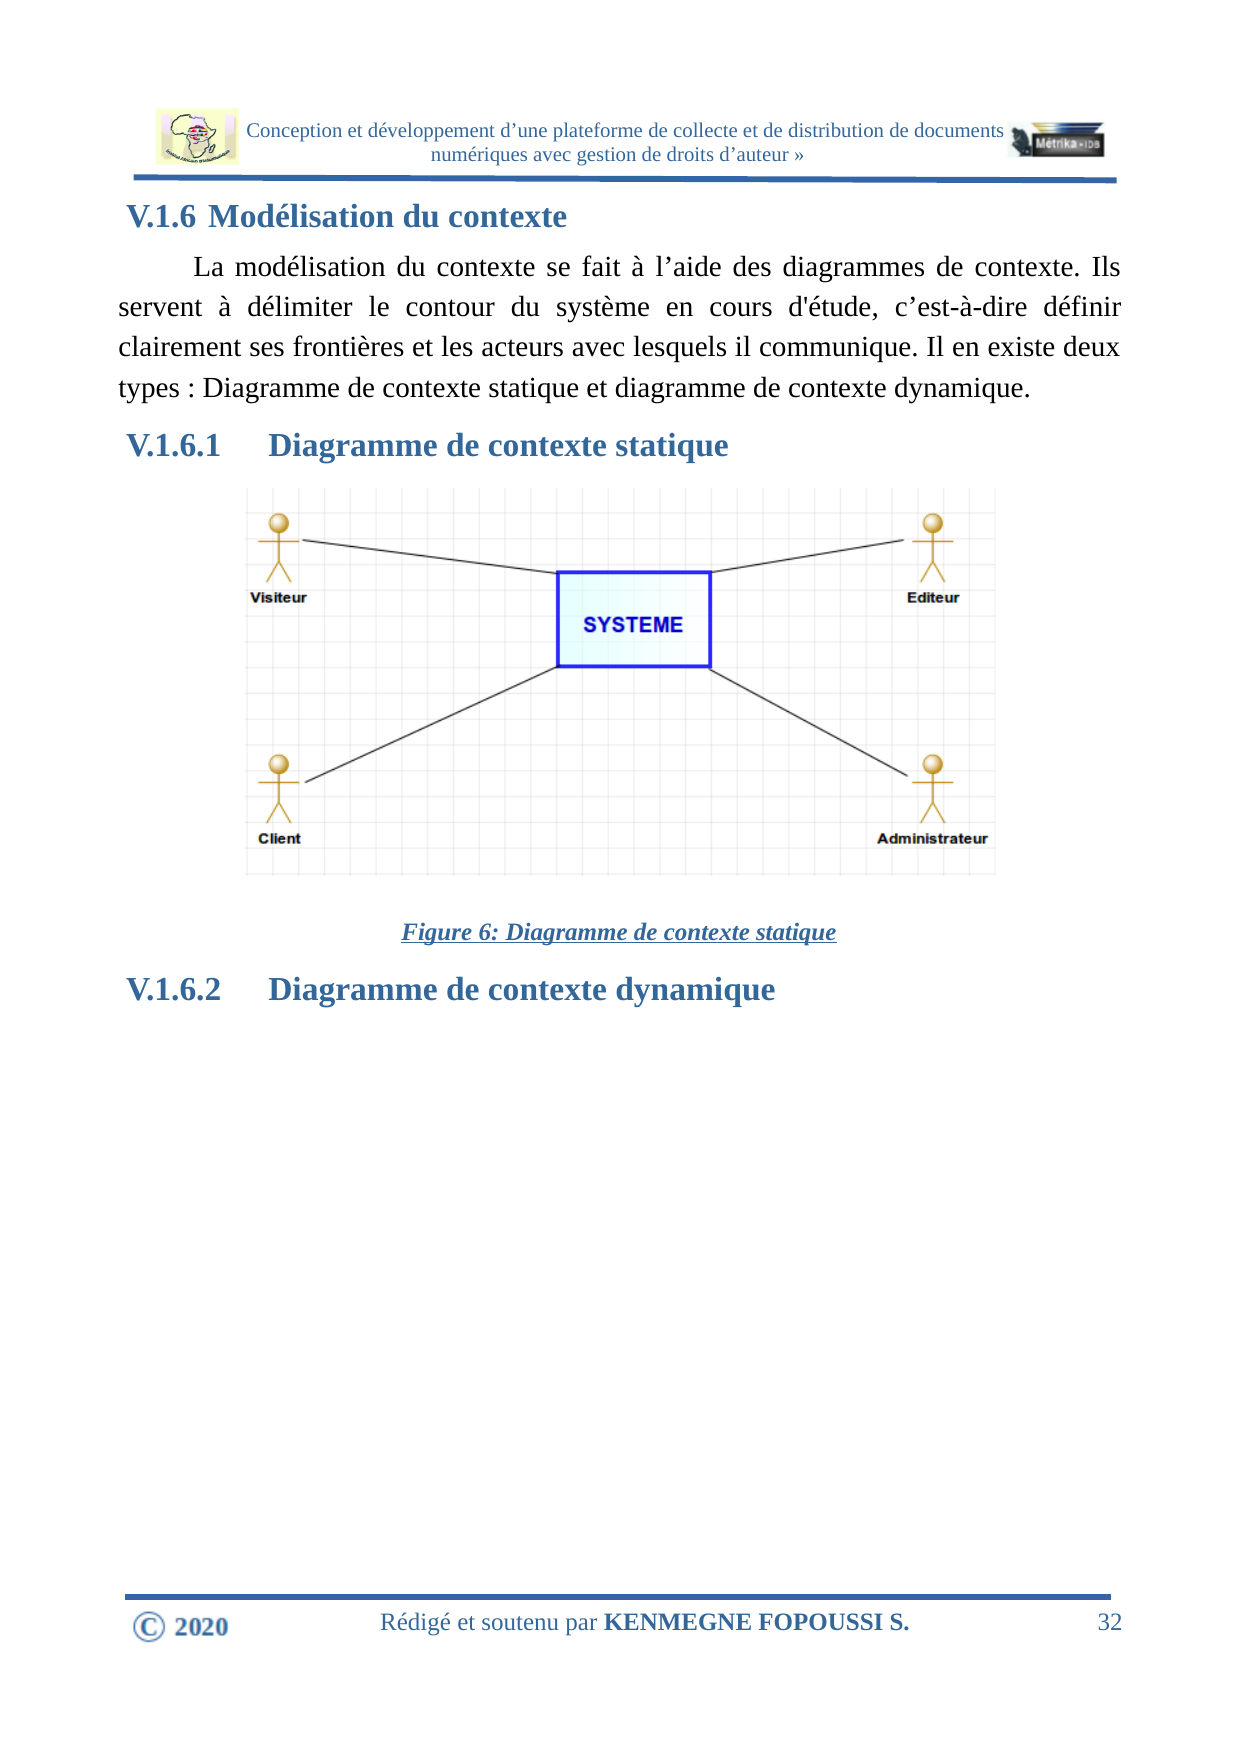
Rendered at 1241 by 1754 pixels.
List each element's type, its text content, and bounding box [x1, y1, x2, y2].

subtitle Diagramme de contexte dynamique [118, 969, 1122, 1007]
subtitle Modélisation du contexte [118, 196, 1122, 234]
text Figure 6: Diagramme de contexte statique [208, 917, 1033, 946]
text La modélisation du contexte se fait à l’aide des diagrammes de contexte. Ils servent à délimiter le contour du système en cours d'étude, c’est-à-dire définir clairement ses frontières et les acteurs avec lesquels il communique. Il en existe deux types : Diagramme de contexte statique et diagramme de contexte dynamique. [118, 249, 1122, 403]
picture [1003, 116, 1109, 160]
picture [154, 107, 241, 166]
picture [244, 488, 996, 876]
subtitle Diagramme de contexte statique [118, 424, 1122, 463]
picture [126, 1604, 231, 1647]
